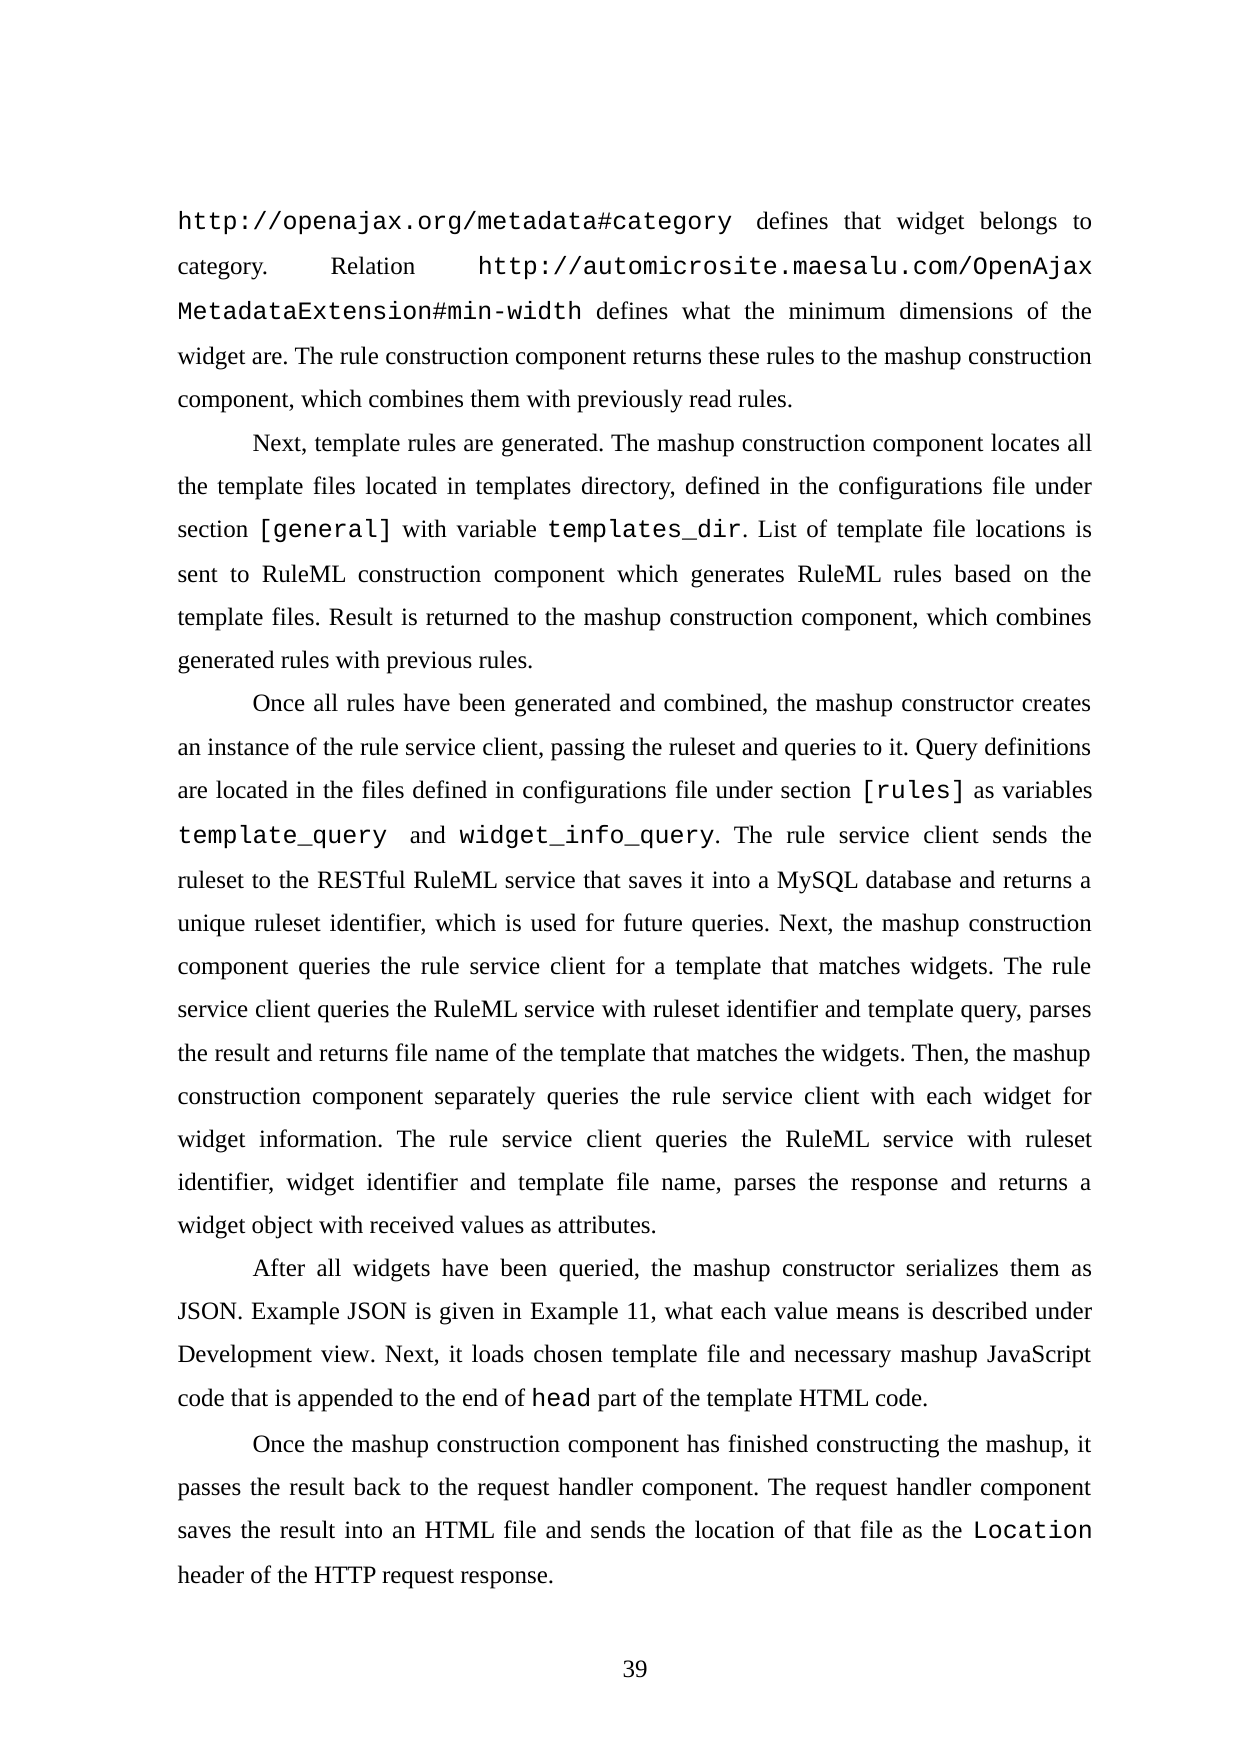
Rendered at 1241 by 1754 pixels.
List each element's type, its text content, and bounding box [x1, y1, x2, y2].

text Next, template rules are generated. The mashup construction component locates all the template files located in templates directory, defined in the configurations file under section [general] with variable templates_dir. List of template file locations is sent to RuleML construction component which generates RuleML rules based on the template files. Result is returned to the mashup construction component, which combines generated rules with previous rules. [177, 428, 1093, 674]
text Once all rules have been generated and combined, the mashup constructor creates an instance of the rule service client, passing the ruleset and queries to it. Query definitions are located in the files defined in configurations file under section [rules] as variables template_query and widget_info_query. The rule service client sends the ruleset to the RESTful RuleML service that saves it into a MySQL database and returns a unique ruleset identifier, which is used for future queries. Next, the mashup construction component queries the rule service client for a template that matches widgets. The rule service client queries the RuleML service with ruleset identifier and template query, parses the result and returns file name of the template that matches the widgets. Then, the mashup construction component separately queries the rule service client with each widget for widget information. The rule service client queries the RuleML service with ruleset identifier, widget identifier and template file name, parses the response and returns a widget object with received values as attributes. [177, 688, 1093, 1239]
text http://openajax.org/metadata#category defines that widget belongs to category. Relation http://automicrosite.maesalu.com/OpenAjax MetadataExtension#min-width defines what the minimum dimensions of the widget are. The rule construction component returns these rules to the mashup construction component, which combines them with previously read rules. [177, 206, 1093, 413]
text Once the mashup construction component has finished constructing the mashup, it passes the result back to the request handler component. The request handler component saves the result into an HTML file and sends the location of that file as the Location header of the HTTP request response. [177, 1429, 1093, 1589]
text After all widgets have been queried, the mashup constructor serializes them as JSON. Example JSON is given in Example 11, what each value means is described under Development view. Next, it loads chosen template file and necessary mashup JavaScript code that is appended to the end of head part of the template HTML code. [177, 1253, 1093, 1413]
